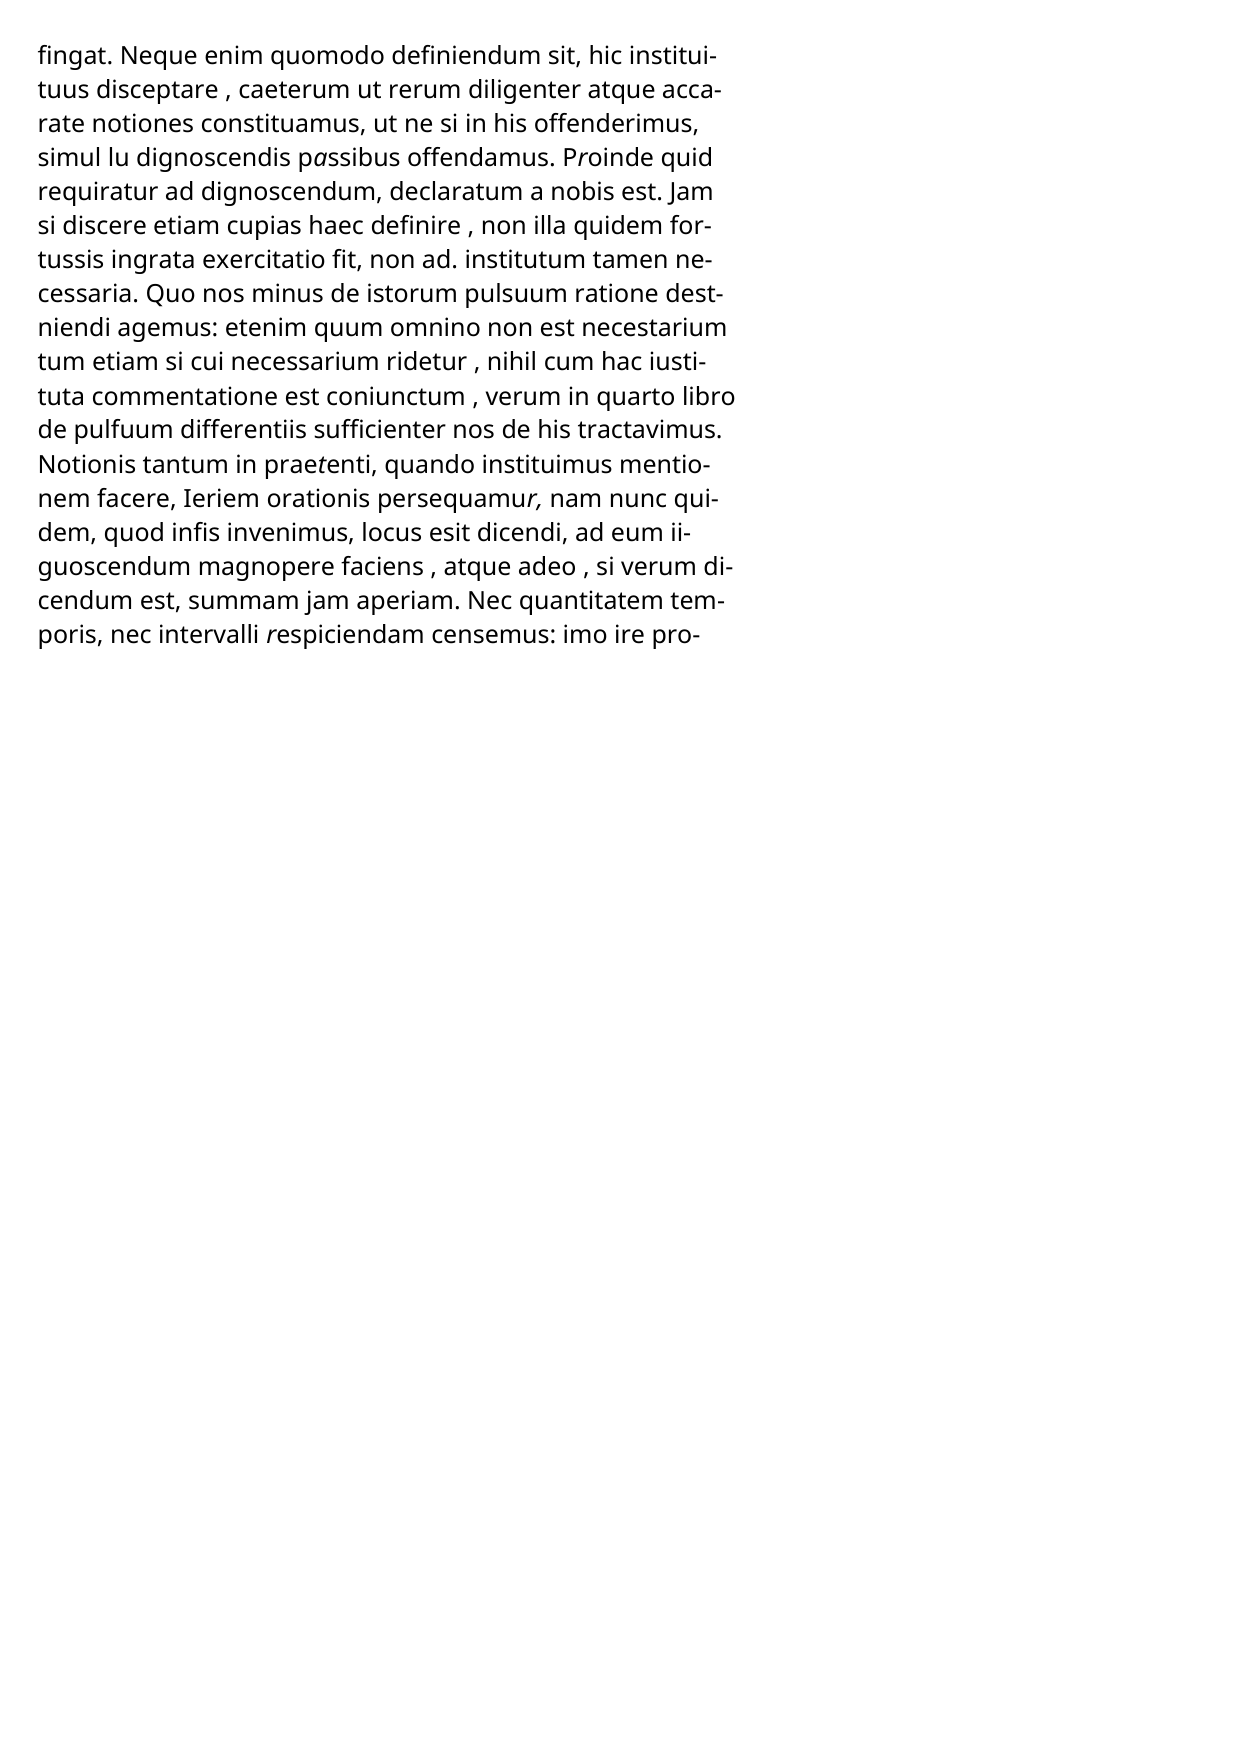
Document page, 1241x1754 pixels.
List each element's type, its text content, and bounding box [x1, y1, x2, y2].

text fingat. Neque enim quomodo definiendum sit, hic institui- tuus disceptare , caeterum ut rerum diligenter atque acca- rate notiones constituamus, ut ne si in his offenderimus, simul lu dignoscendis passibus offendamus. Proinde quid requiratur ad dignoscendum, declaratum a nobis est. Jam si discere etiam cupias haec definire , non illa quidem for- tussis ingrata exercitatio fit, non ad. institutum tamen ne- cessaria. Quo nos minus de istorum pulsuum ratione dest- niendi agemus: etenim quum omnino non est necestarium tum etiam si cui necessarium ridetur , nihil cum hac iusti- tuta commentatione est coniunctum , verum in quarto libro de pulfuum differentiis sufficienter nos de his tractavimus. Notionis tantum in praetenti, quando instituimus mentio- nem facere, Ieriem orationis persequamur, nam nunc qui- dem, quod infis invenimus, locus esit dicendi, ad eum ii- guoscendum magnopere faciens , atque adeo , si verum di- cendum est, summam jam aperiam. Nec quantitatem tem- poris, nec intervalli respiciendam censemus: imo ire pro- [37, 37, 1203, 651]
